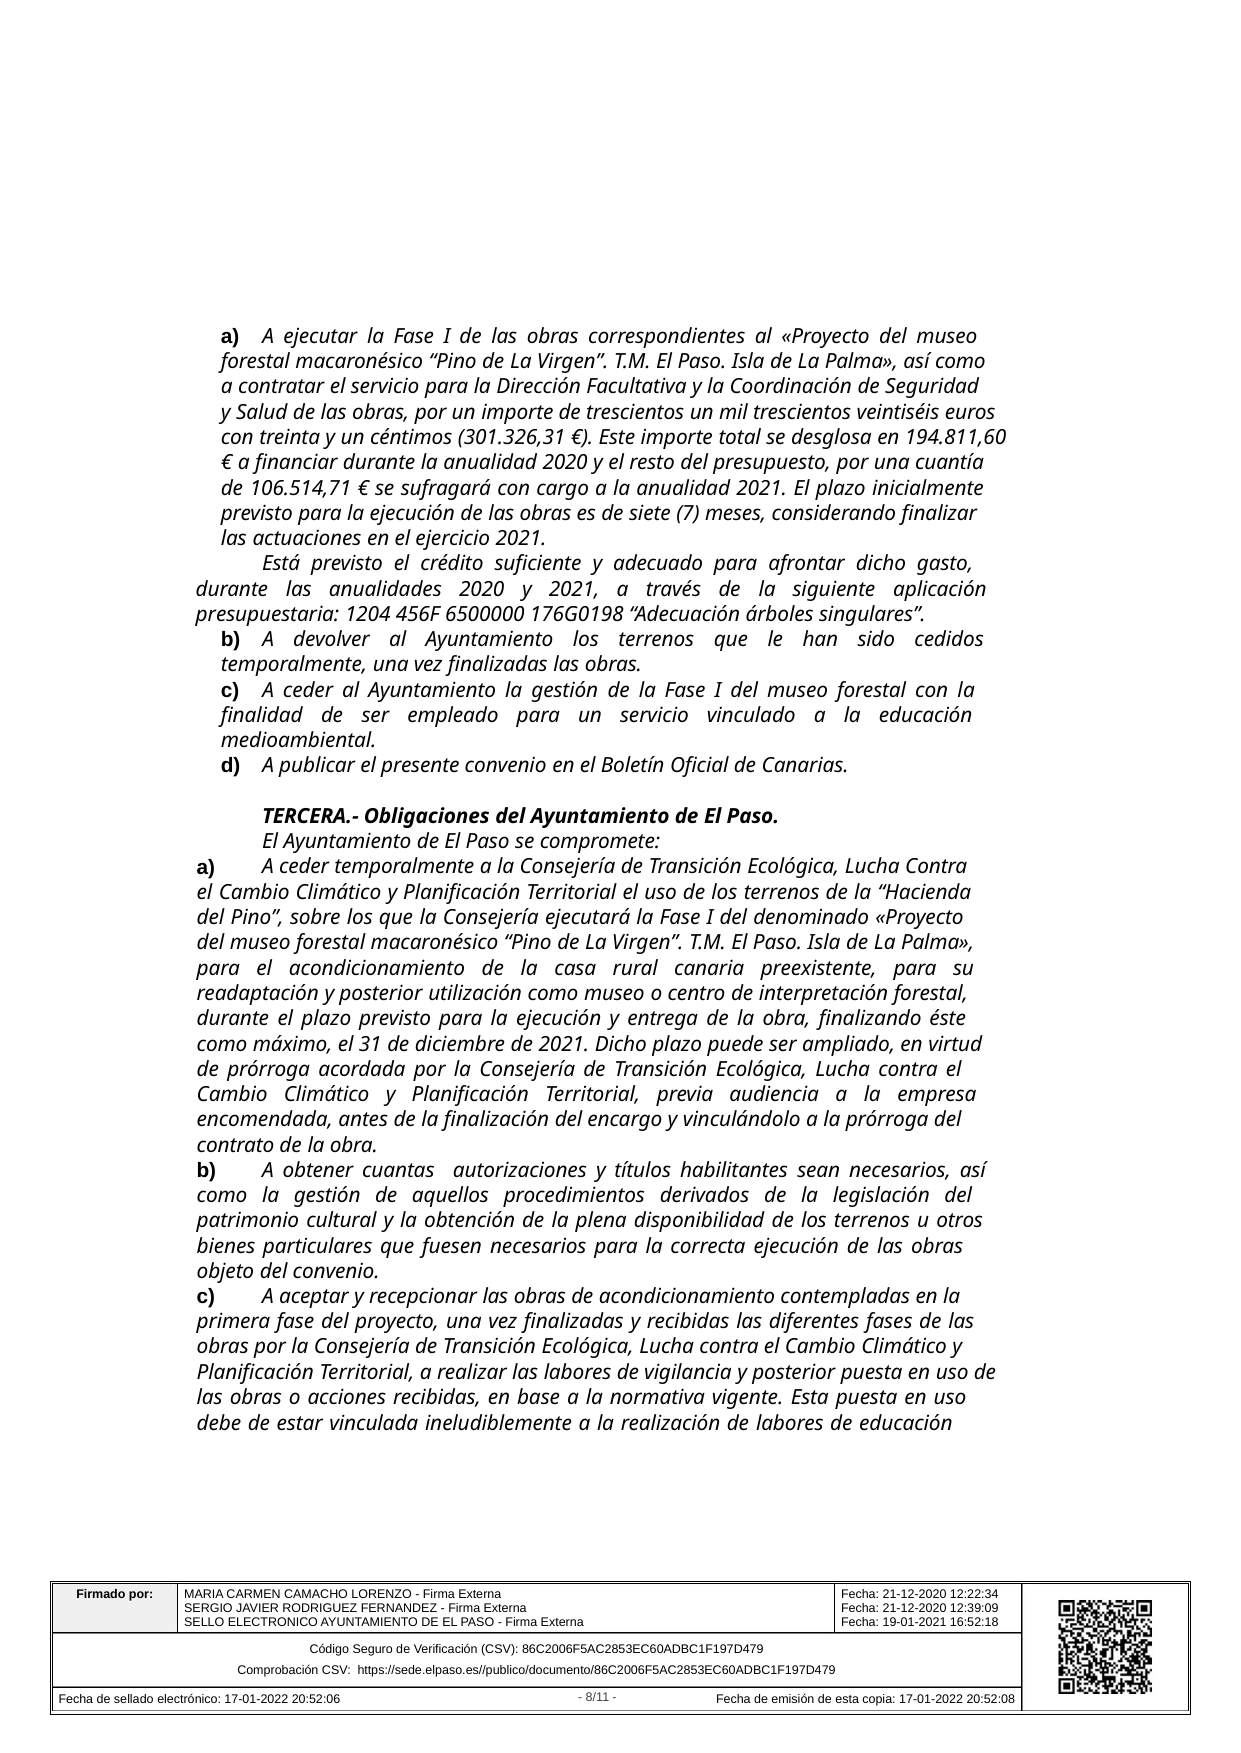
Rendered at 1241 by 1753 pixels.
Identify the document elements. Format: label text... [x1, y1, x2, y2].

text a contratar el servicio para la Dirección Facultativa y la Coordinación de Seguridad [221, 374, 1070, 399]
text c) [196, 1285, 240, 1308]
text obras por la Consejería de Transición Ecológica, Lucha contra el Cambio Climático y [196, 1334, 1070, 1359]
text € [221, 450, 238, 475]
text c) A ceder al Ayuntamiento la gestión de la Fase I del museo forestal con la [221, 677, 1070, 702]
text medioambiental. [221, 728, 1070, 753]
text b) [196, 1159, 241, 1182]
text Fecha de emisión de esta copia: 17-01-2022 20:52:08 [716, 1692, 1040, 1706]
text d) A publicar el presente convenio en el Boletín Oficial de Canarias. [221, 753, 939, 778]
text - 8/11 - [578, 1691, 636, 1705]
text bienes particulares que fuesen necesarios para la correcta ejecución de las obras [196, 1233, 1070, 1258]
text debe de estar vinculada ineludiblemente a la realización de labores de educación [196, 1410, 1070, 1435]
text A obtener cuantas autorizaciones y títulos habilitantes sean necesarios, así [262, 1157, 1070, 1182]
text de prórroga acordada por la Consejería de Transición Ecológica, Lucha contra el [196, 1057, 1070, 1081]
text las obras o acciones recibidas, en base a la normativa vigente. Esta puesta en uso [196, 1385, 1070, 1409]
text del museo forestal macaronésico “Pino de La Virgen”. T.M. El Paso. Isla de La Palma», [196, 930, 1070, 955]
text forestal macaronésico “Pino de La Virgen”. T.M. El Paso. Isla de La Palma», así como [221, 349, 1070, 373]
text a) [196, 856, 240, 879]
text SELLO ELECTRONICO AYUNTAMIENTO DE EL PASO - Firma Externa [184, 1615, 613, 1629]
text objeto del convenio. [196, 1259, 1070, 1283]
text MARIA CARMEN CAMACHO LORENZO - Firma Externa [184, 1587, 613, 1601]
text Fecha de sellado electrónico: 17-01-2022 20:52:06 [58, 1692, 365, 1706]
text TERCERA.- Obligaciones del Ayuntamiento de El Paso. [262, 803, 823, 828]
text como la gestión de aquellos procedimientos derivados de la legislación del [196, 1183, 1070, 1207]
text y Salud de las obras, por un importe de trescientos un mil trescientos veintiséis euros [221, 399, 1070, 424]
text del Pino”, sobre los que la Consejería ejecutará la Fase I del denominado «Proyecto [196, 905, 1070, 929]
text las actuaciones en el ejercicio 2021. [221, 526, 1070, 551]
text encomendada, antes de la finalización del encargo y vinculándolo a la prórroga del [196, 1107, 1070, 1132]
text temporalmente, una vez finalizadas las obras. [221, 652, 1070, 677]
text finalidad de ser empleado para un servicio vinculado a la educación [221, 703, 1070, 727]
text Código Seguro de Verificación (CSV): 86C2006F5AC2853EC60ADBC1F197D479 [309, 1642, 862, 1656]
text Fecha: 21-12-2020 12:22:34 [841, 1587, 1022, 1601]
text con treinta y un céntimos (301.326,31 €). Este importe total se desglosa en 194.811,60 [221, 425, 1070, 449]
text El Ayuntamiento de El Paso se compromete: [262, 829, 823, 854]
text patrimonio cultural y la obtención de la plena disponibilidad de los terrenos u otros [196, 1208, 1070, 1233]
text Comprobación CSV: https://sede.elpaso.es//publico/documento/86C2006F5AC2853EC60ADBC1F197D479 [237, 1663, 862, 1677]
text previsto para la ejecución de las obras es de siete (7) meses, considerando finalizar [221, 500, 1070, 525]
text Está previsto el crédito suficiente y adecuado para afrontar dicho gasto, [262, 551, 1070, 576]
text de 106.514,71 € se sufragará con cargo a la anualidad 2021. El plazo inicialmente [221, 475, 1070, 500]
text Firmado por: [76, 1587, 172, 1601]
text Planificación Territorial, a realizar las labores de vigilancia y posterior puesta en uso de [196, 1360, 1070, 1384]
text contrato de la obra. [196, 1132, 1070, 1157]
text Fecha: 19-01-2021 16:52:18 [841, 1615, 1022, 1629]
text como máximo, el 31 de diciembre de 2021. Dicho plazo puede ser ampliado, en virtud [196, 1031, 1070, 1056]
text primera fase del proyecto, una vez finalizadas y recibidas las diferentes fases de las [196, 1309, 1070, 1334]
text b) A devolver al Ayuntamiento los terrenos que le han sido cedidos [221, 627, 1070, 651]
text durante el plazo previsto para la ejecución y entrega de la obra, finalizando éste [196, 1006, 1070, 1031]
text a) A ejecutar la Fase I de las obras correspondientes al «Proyecto del museo [221, 324, 1070, 348]
text A ceder temporalmente a la Consejería de Transición Ecológica, Lucha Contra [262, 854, 1070, 879]
text SERGIO JAVIER RODRIGUEZ FERNANDEZ - Firma Externa [184, 1601, 613, 1615]
text durante las anualidades 2020 y 2021, a través de la siguiente aplicación [195, 576, 1070, 601]
text A aceptar y recepcionar las obras de acondicionamiento contempladas en la [262, 1284, 1070, 1308]
text a financiar durante la anualidad 2020 y el resto del presupuesto, por una cuantía [238, 450, 1070, 475]
text readaptación y posterior utilización como museo o centro de interpretación forestal, [196, 981, 1070, 1005]
text el Cambio Climático y Planificación Territorial el uso de los terrenos de la “Hacienda [196, 879, 1070, 904]
picture [51, 1582, 1190, 1714]
text Cambio Climático y Planificación Territorial, previa audiencia a la empresa [196, 1082, 1070, 1106]
text para el acondicionamiento de la casa rural canaria preexistente, para su [196, 956, 1070, 980]
text presupuestaria: 1204 456F 6500000 176G0198 “Adecuación árboles singulares”. [195, 602, 1070, 626]
text Fecha: 21-12-2020 12:39:09 [841, 1601, 1022, 1615]
